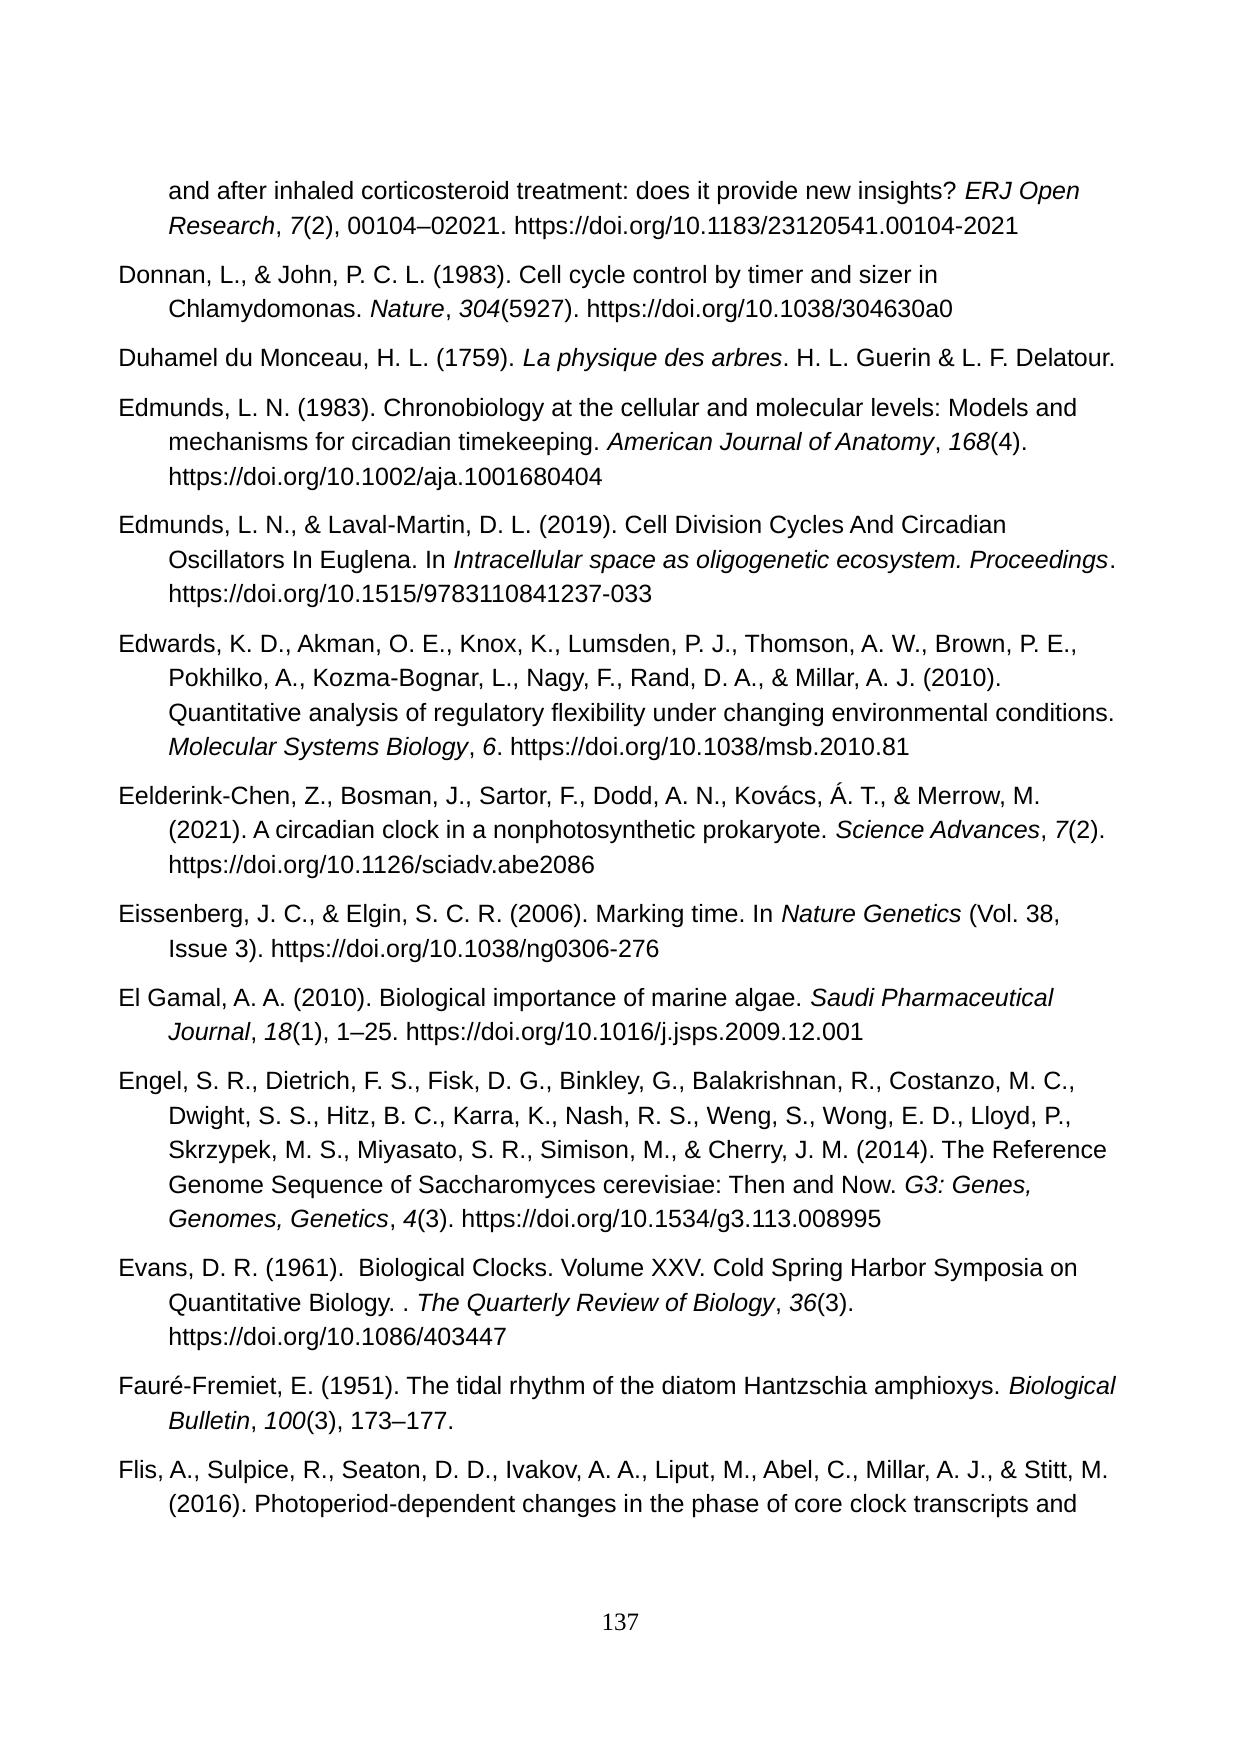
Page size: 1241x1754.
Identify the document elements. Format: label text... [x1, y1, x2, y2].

text Edwards, K. D., Akman, O. E., Knox, K., Lumsden, P. J., Thomson, A. W., Brown, P. E., Pokhilko, A., Kozma-Bognar, L., Nagy, F., Rand, D. A., & Millar, A. J. (2010). Quantitative analysis of regulatory flexibility under changing environmental conditions. Molecular Systems Biology, 6. https://doi.org/10.1038/msb.2010.81 [118, 628, 1122, 761]
text Duhamel du Monceau, H. L. (1759). La physique des arbres. H. L. Guerin & L. F. Delatour. [118, 343, 1122, 372]
text El Gamal, A. A. (2010). Biological importance of marine algae. Saudi Pharmaceutical Journal, 18(1), 1–25. https://doi.org/10.1016/j.jsps.2009.12.001 [118, 983, 1122, 1046]
text Edmunds, L. N. (1983). Chronobiology at the cellular and molecular levels: Models and mechanisms for circadian timekeeping. American Journal of Anatomy, 168(4). https://doi.org/10.1002/aja.1001680404 [118, 392, 1122, 490]
text Eelderink-Chen, Z., Bosman, J., Sartor, F., Dodd, A. N., Kovács, Á. T., & Merrow, M. (2021). A circadian clock in a nonphotosynthetic prokaryote. Science Advances, 7(2). https://doi.org/10.1126/sciadv.abe2086 [118, 781, 1122, 879]
text Engel, S. R., Dietrich, F. S., Fisk, D. G., Binkley, G., Balakrishnan, R., Costanzo, M. C., Dwight, S. S., Hitz, B. C., Karra, K., Nash, R. S., Weng, S., Wong, E. D., Lloyd, P., Skrzypek, M. S., Miyasato, S. R., Simison, M., & Cherry, J. M. (2014). The Reference Genome Sequence of Saccharomyces cerevisiae: Then and Now. G3: Genes, Genomes, Genetics, 4(3). https://doi.org/10.1534/g3.113.008995 [118, 1066, 1122, 1233]
text and after inhaled corticosteroid treatment: does it provide new insights? ERJ Open Research, 7(2), 00104–02021. https://doi.org/10.1183/23120541.00104-2021 [118, 176, 1122, 239]
text Fauré-Fremiet, E. (1951). The tidal rhythm of the diatom Hantzschia amphioxys. Biological Bulletin, 100(3), 173–177. [118, 1371, 1122, 1434]
text Flis, A., Sulpice, R., Seaton, D. D., Ivakov, A. A., Liput, M., Abel, C., Millar, A. J., & Stitt, M. (2016). Photoperiod-dependent changes in the phase of core clock transcripts and [118, 1455, 1122, 1518]
text Eissenberg, J. C., & Elgin, S. C. R. (2006). Marking time. In Nature Genetics (Vol. 38, Issue 3). https://doi.org/10.1038/ng0306-276 [118, 899, 1122, 962]
text Evans, D. R. (1961). Biological Clocks. Volume XXV. Cold Spring Harbor Symposia on Quantitative Biology. . The Quarterly Review of Biology, 36(3). https://doi.org/10.1086/403447 [118, 1253, 1122, 1351]
text Edmunds, L. N., & Laval-Martin, D. L. (2019). Cell Division Cycles And Circadian Oscillators In Euglena. In Intracellular space as oligogenetic ecosystem. Proceedings. https://doi.org/10.1515/9783110841237-033 [118, 511, 1122, 608]
text Donnan, L., & John, P. C. L. (1983). Cell cycle control by timer and sizer in Chlamydomonas. Nature, 304(5927). https://doi.org/10.1038/304630a0 [118, 260, 1122, 323]
